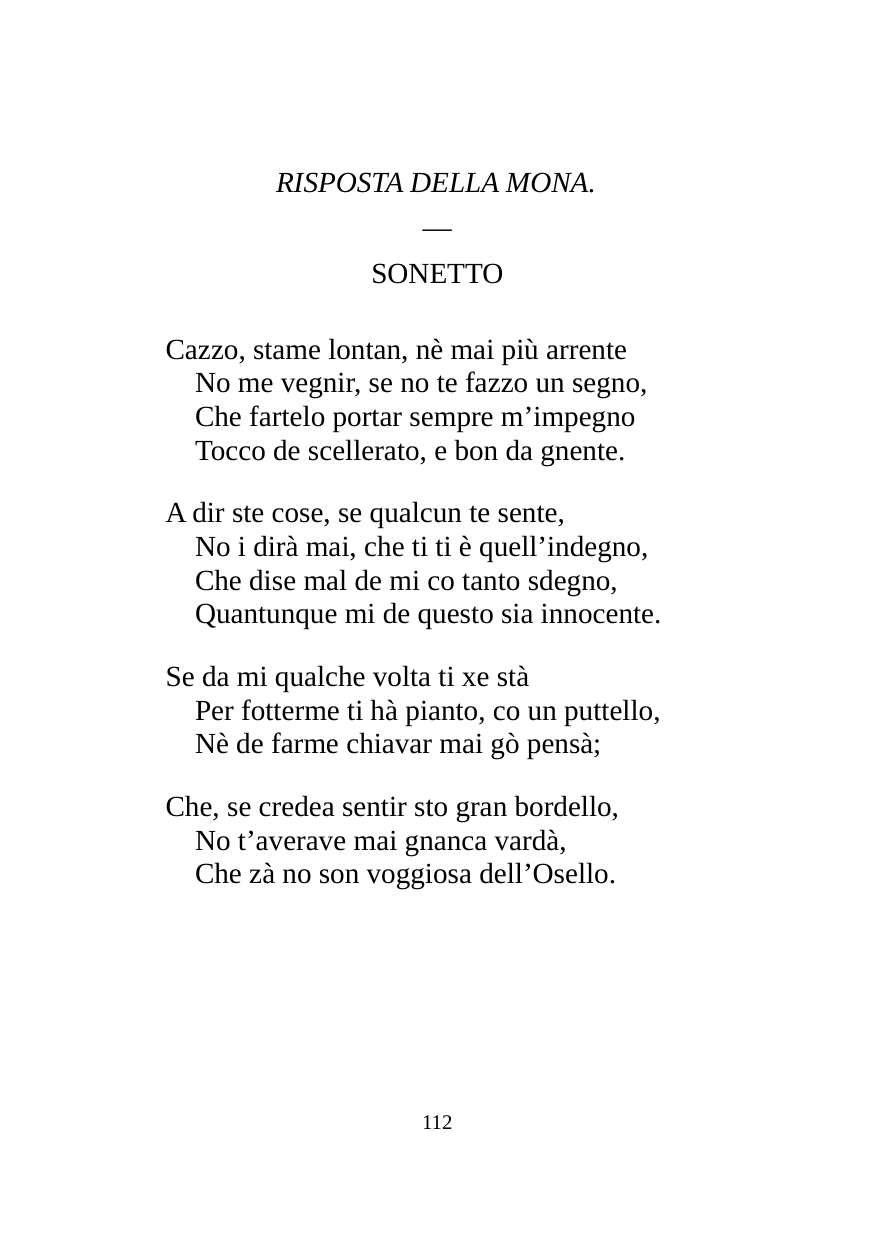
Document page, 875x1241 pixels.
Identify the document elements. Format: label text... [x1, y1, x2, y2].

text Cazzo, stame lontan, nè mai più arrente No me vegnir, se no te fazzo un segno, Che fartelo portar sempre m’impegno Tocco de scellerato, e bon da gnente. [165, 332, 768, 466]
text SONETTO [106, 257, 768, 290]
text — [106, 211, 768, 244]
subtitle RISPOSTA DELLA MONA. [106, 165, 768, 199]
text Che, se credea sentir sto gran bordello, No t’averave mai gnanca vardà, Che zà no son voggiosa dell’Osello. [165, 789, 768, 890]
text Se da mi qualche volta ti xe stà Per fotterme ti hà pianto, co un puttello, Nè de farme chiavar mai gò pensà; [165, 659, 768, 760]
text A dir ste cose, se qualcun te sente, No i dirà mai, che ti ti è quell’indegno, Che dise mal de mi co tanto sdegno, Quantunque mi de questo sia innocente. [165, 496, 768, 630]
